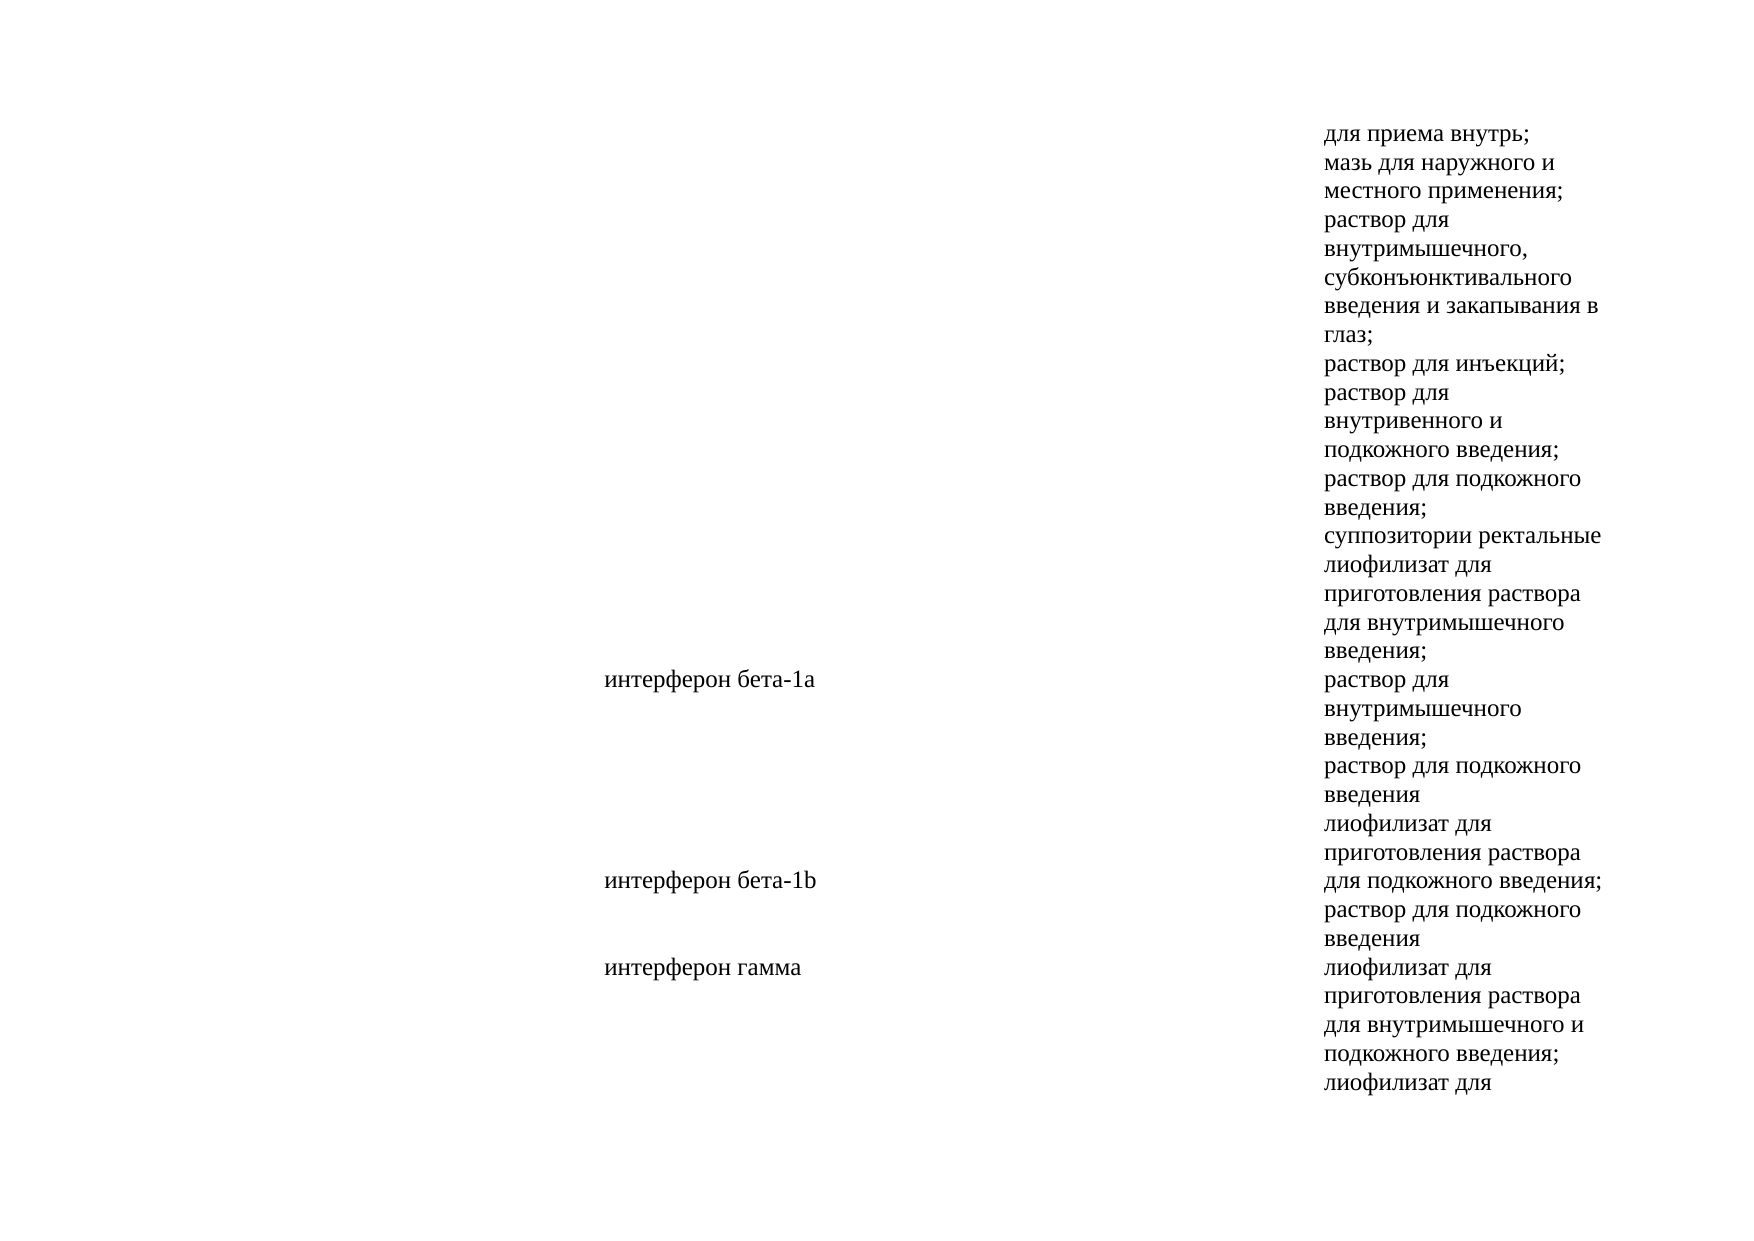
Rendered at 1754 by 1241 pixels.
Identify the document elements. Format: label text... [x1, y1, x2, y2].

table_cell [118, 118, 204, 549]
table_cell лиофилизат для приготовления раствора для внутримышечного и подкожного введения; лиофилизат для [1324, 952, 1607, 1120]
table_cell [204, 952, 604, 1120]
table_cell для приема внутрь; мазь для наружного и местного применения; раствор для внутримышечного, субконъюнктивального введения и закапывания в глаз; раствор для инъекций; раствор для внутривенного и подкожного введения; раствор для подкожного введения; суппозитории ректальные [1324, 118, 1607, 549]
table_cell интерферон бета-1b [604, 808, 1324, 952]
table_cell [204, 808, 604, 952]
table_cell [118, 808, 204, 952]
table_cell [118, 549, 204, 808]
table_cell лиофилизат для приготовления раствора для внутримышечного введения; раствор для внутримышечного введения; раствор для подкожного введения [1324, 549, 1607, 808]
table_cell интерферон бета-1a [604, 549, 1324, 808]
table_cell интерферон гамма [604, 952, 1324, 1120]
table_cell [204, 549, 604, 808]
table_cell [204, 118, 604, 549]
table_cell лиофилизат для приготовления раствора для подкожного введения; раствор для подкожного введения [1324, 808, 1607, 952]
table_cell [604, 118, 1324, 549]
table_cell [118, 952, 204, 1120]
